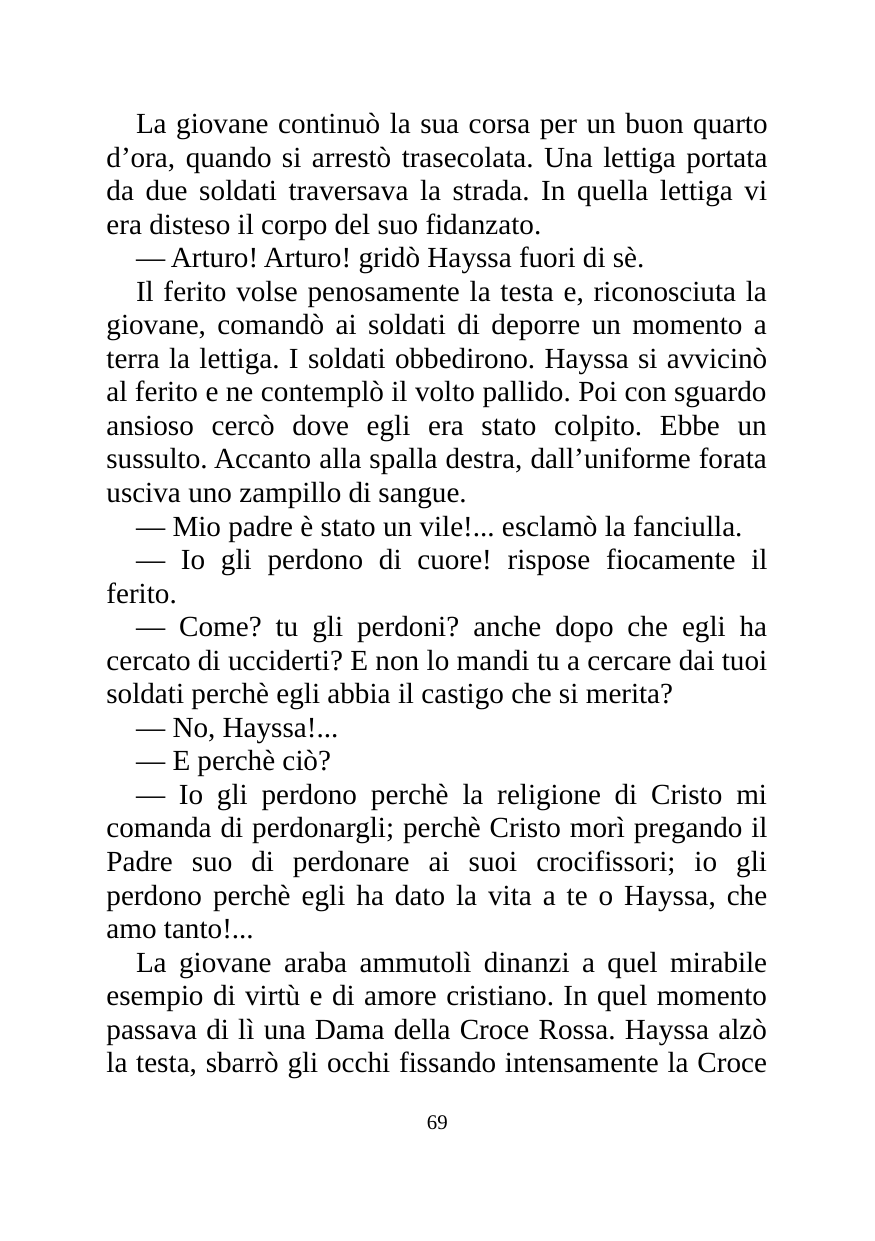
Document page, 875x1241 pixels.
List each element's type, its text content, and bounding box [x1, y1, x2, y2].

text — Come? tu gli perdoni? anche dopo che egli ha cercato di ucciderti? E non lo mandi tu a cercare dai tuoi soldati perchè egli abbia il castigo che si merita? [106, 609, 768, 710]
text — Io gli perdono di cuore! rispose fiocamente il ferito. [106, 542, 768, 609]
text Il ferito volse penosamente la testa e, riconosciuta la giovane, comandò ai soldati di deporre un momento a terra la lettiga. I soldati obbedirono. Hayssa si avvicinò al ferito e ne contemplò il volto pallido. Poi con sguardo ansioso cercò dove egli era stato colpito. Ebbe un sussulto. Accanto alla spalla destra, dall’uniforme forata usciva uno zampillo di sangue. [106, 274, 768, 509]
text — Arturo! Arturo! gridò Hayssa fuori di sè. [106, 240, 768, 274]
text La giovane araba ammutolì dinanzi a quel mirabile esempio di virtù e di amore cristiano. In quel momento passava di lì una Dama della Croce Rossa. Hayssa alzò la testa, sbarrò gli occhi fissando intensamente la Croce [106, 945, 768, 1079]
text — Mio padre è stato un vile!... esclamò la fanciulla. [106, 509, 768, 542]
text — No, Hayssa!... [106, 710, 768, 743]
text La giovane continuò la sua corsa per un buon quarto d’ora, quando si arrestò trasecolata. Una lettiga portata da due soldati traversava la strada. In quella lettiga vi era disteso il corpo del suo fidanzato. [106, 106, 768, 240]
text — Io gli perdono perchè la religione di Cristo mi comanda di perdonargli; perchè Cristo morì pregando il Padre suo di perdonare ai suoi crocifissori; io gli perdono perchè egli ha dato la vita a te o Hayssa, che amo tanto!... [106, 777, 768, 945]
text — E perchè ciò? [106, 743, 768, 777]
